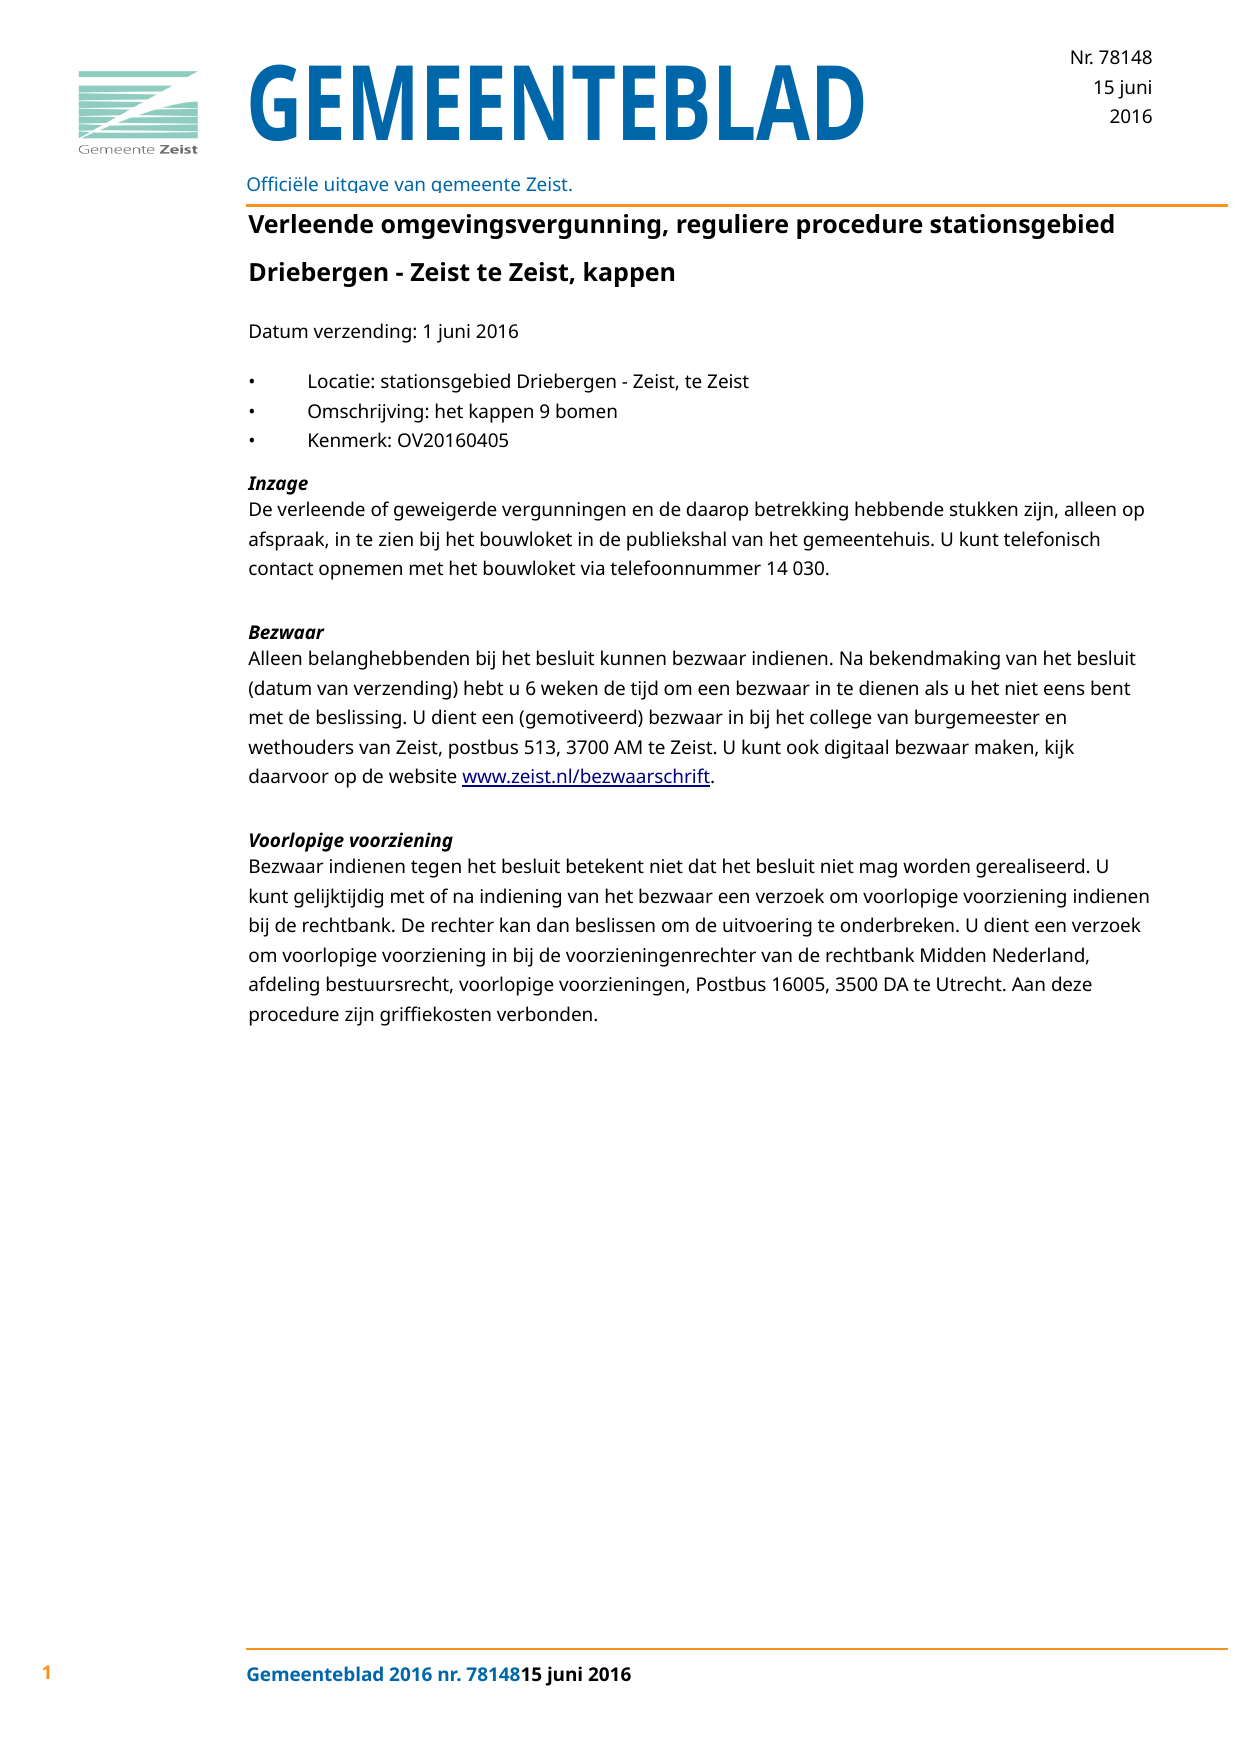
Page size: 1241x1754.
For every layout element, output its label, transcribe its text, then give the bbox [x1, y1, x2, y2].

list Locatie: stationsgebied Driebergen - Zeist, te Zeist [248, 368, 1152, 394]
text Bezwaar indienen tegen het besluit betekent niet dat het besluit niet mag worden gerealiseerd. U kunt gelijktijdig met of na indiening van het bezwaar een verzoek om voorlopige voorziening indienen bij de rechtbank. De rechter kan dan beslissen om de uitvoering te onderbreken. U dient een verzoek om voorlopige voorziening in bij de voorzieningenrechter van de rechtbank Midden Nederland, afdeling bestuursrecht, voorlopige voorzieningen, Postbus 16005, 3500 DA te Utrecht. Aan deze procedure zijn griffiekosten verbonden. [248, 853, 1152, 1027]
list Omschrijving: het kappen 9 bomen [248, 398, 1152, 424]
text Alleen belanghebbenden bij het besluit kunnen bezwaar indienen. Na bekendmaking van het besluit (datum van verzending) hebt u 6 weken de tijd om een bezwaar in te dienen als u het niet eens bent met de beslissing. U dient een (gemotiveerd) bezwaar in bij het college van burgemeester en wethouders van Zeist, postbus 513, 3700 AM te Zeist. U kunt ook digitaal bezwaar maken, kijk daarvoor op de website www.zeist.nl/bezwaarschrift. [248, 645, 1152, 789]
text Inzage [248, 471, 1152, 496]
text Datum verzending: 1 juni 2016 [248, 318, 1152, 344]
picture [41, 47, 231, 172]
text Voorlopige voorziening [248, 827, 1152, 853]
text Bezwaar [248, 619, 1152, 645]
text Verleende omgevingsvergunning, reguliere procedure stationsgebied Driebergen - Zeist te Zeist, kappen [248, 207, 1152, 288]
text De verleende of geweigerde vergunningen en de daarop betrekking hebbende stukken zijn, alleen op afspraak, in te zien bij het bouwloket in de publiekshal van het gemeentehuis. U kunt telefonisch contact opnemen met het bouwloket via telefoonnummer 14 030. [248, 496, 1152, 581]
list Kenmerk: OV20160405 [248, 427, 1152, 453]
